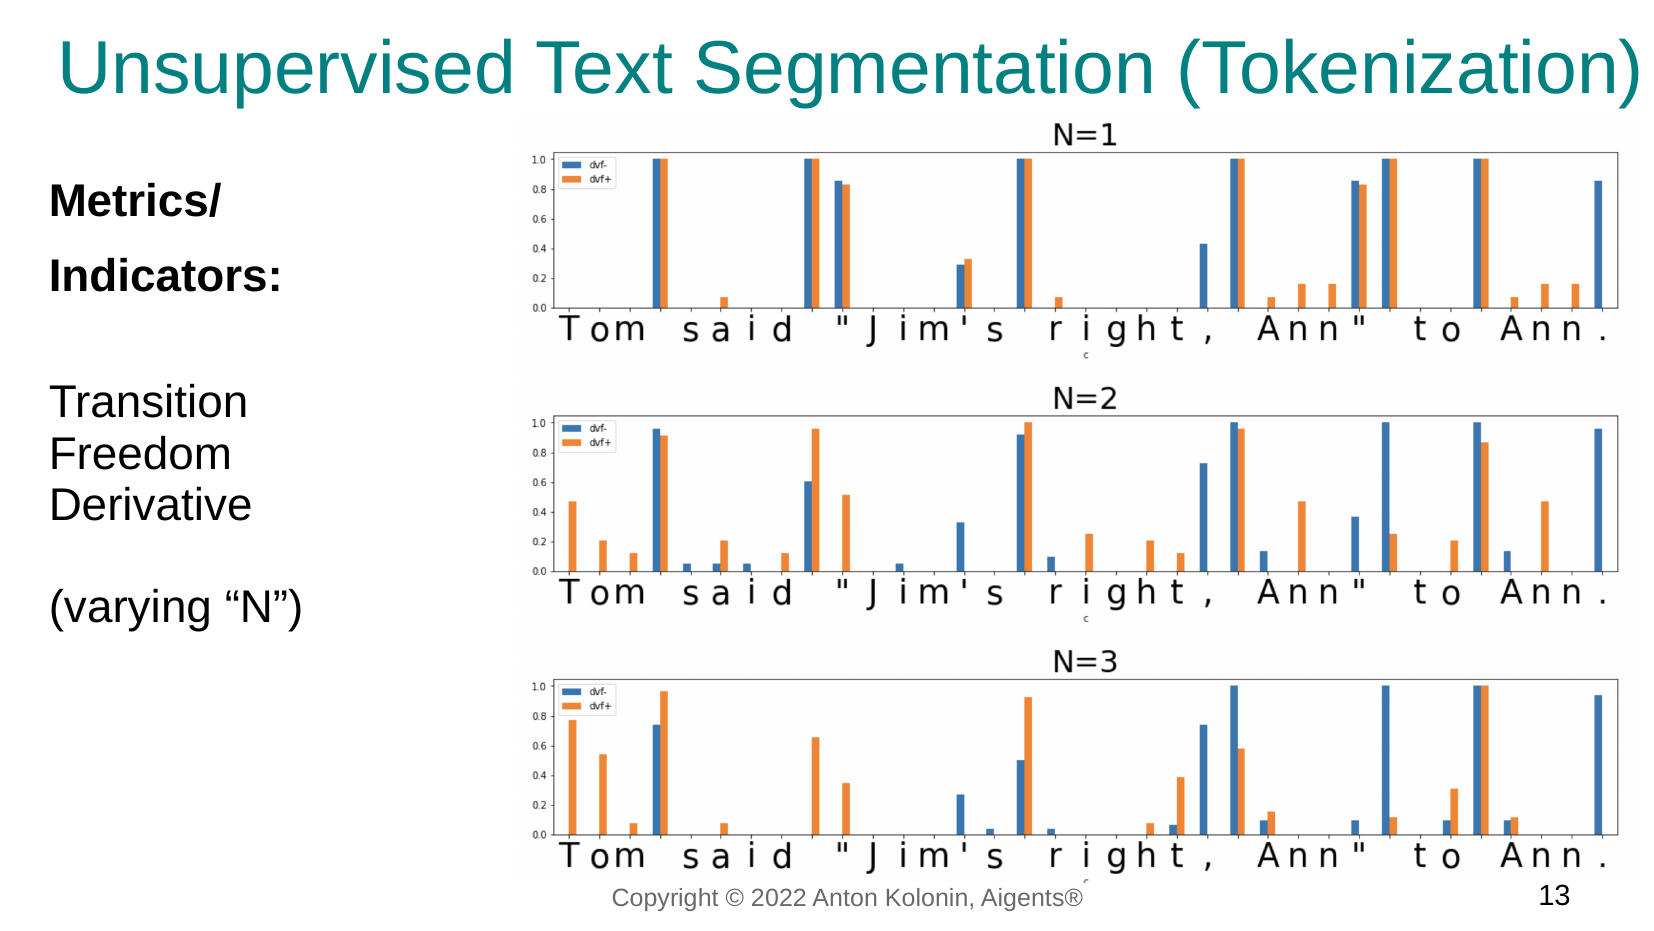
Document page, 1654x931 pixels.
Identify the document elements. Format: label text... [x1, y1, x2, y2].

text_box Metrics/ Indicators: Transition Freedom Derivative (varying “N”) [34, 168, 319, 641]
picture [516, 114, 1639, 883]
text_box Unsupervised Text Segmentation (Tokenization) [0, 0, 1653, 135]
